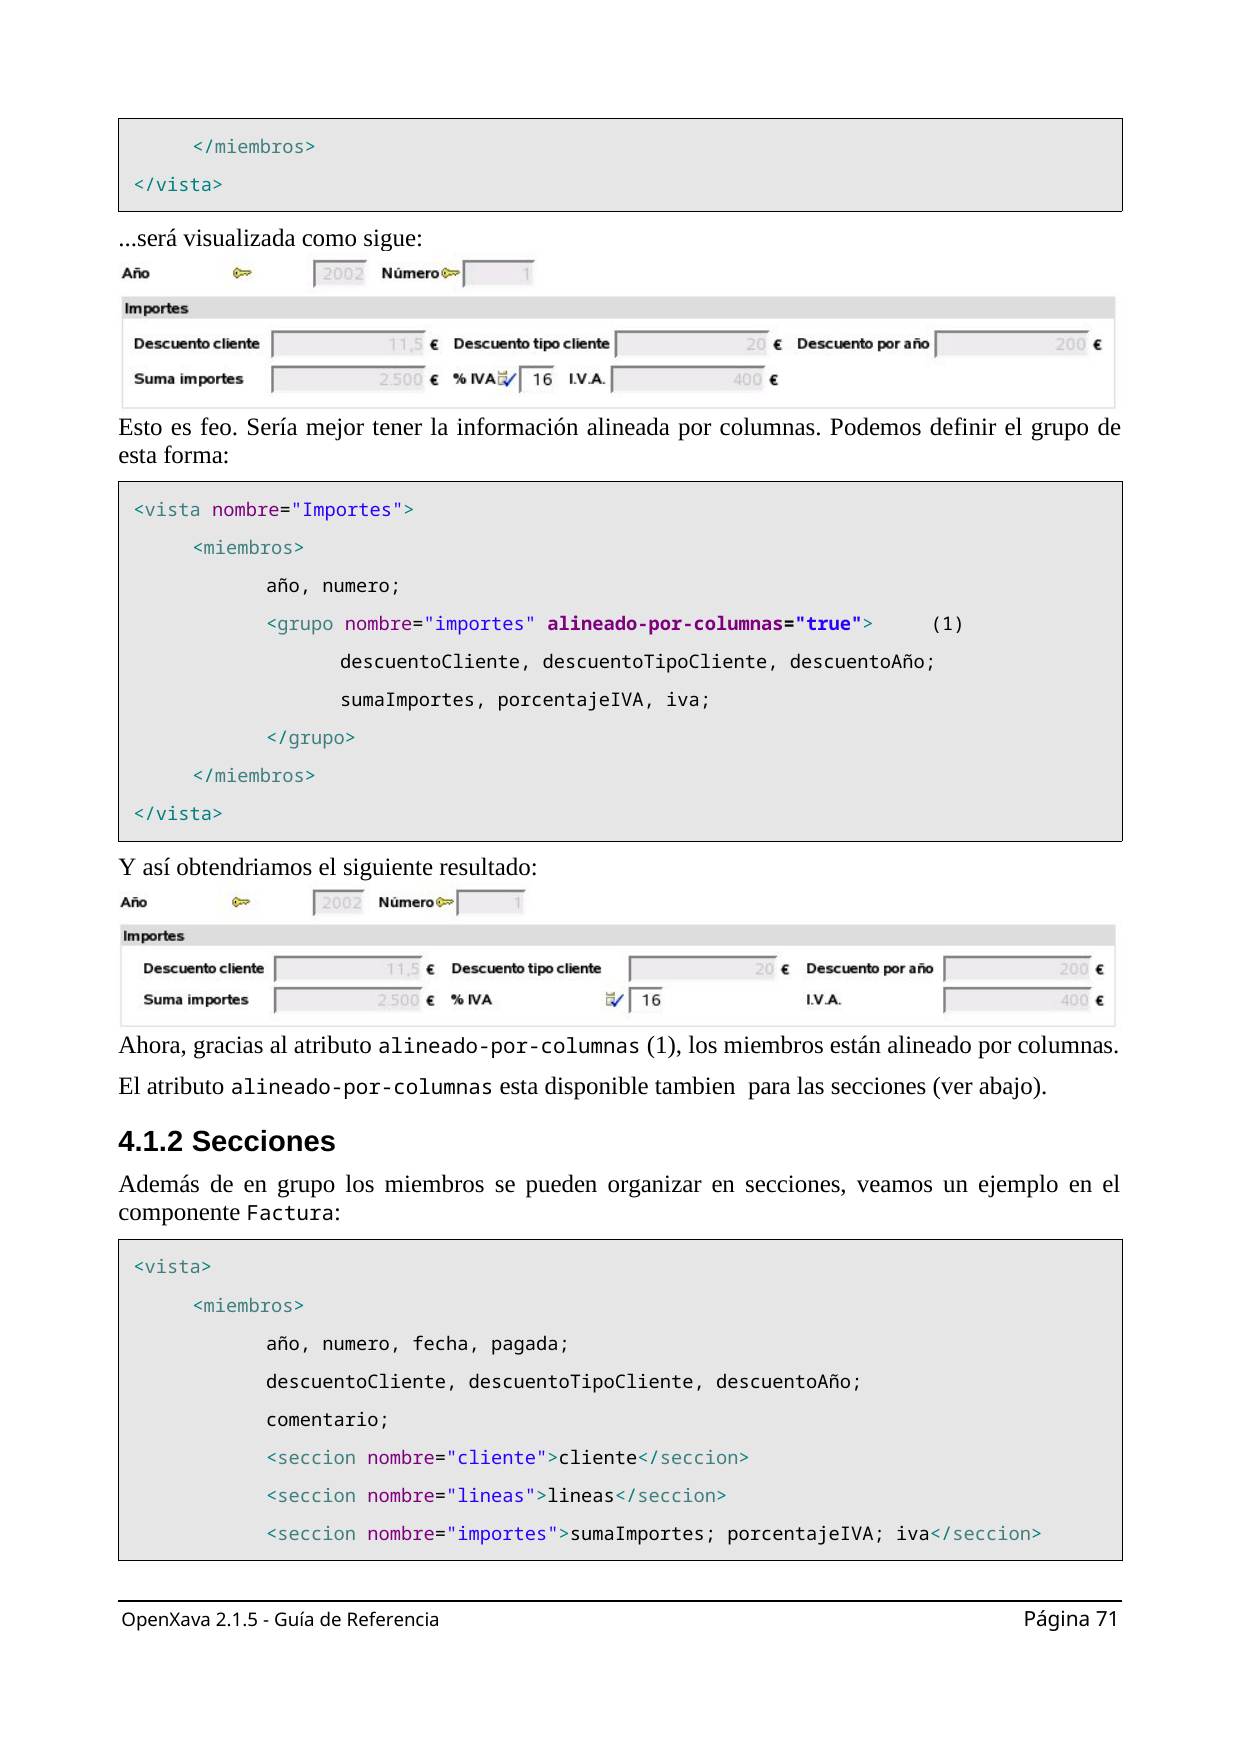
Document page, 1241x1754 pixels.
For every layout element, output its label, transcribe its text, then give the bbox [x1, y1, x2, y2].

text sumaImportes, porcentajeIVA, iva; [119, 672, 1122, 709]
text <grupo nombre="importes" alineado-por-columnas="true"> (1) [119, 596, 1122, 633]
text año, numero; [119, 557, 1122, 596]
text <vista nombre="Importes"> [119, 482, 1122, 519]
text <seccion nombre="lineas">lineas</seccion> [119, 1467, 1122, 1505]
text </miembros> [119, 119, 1122, 156]
text <seccion nombre="cliente">cliente</seccion> [119, 1429, 1122, 1467]
text Además de en grupo los miembros se pueden organizar en secciones, veamos un ejemplo en el componente Factura: [118, 1171, 1122, 1227]
text Esto es feo. Sería mejor tener la información alineada por columnas. Podemos definir el grupo de esta forma: [118, 414, 1122, 469]
text descuentoCliente, descuentoTipoCliente, descuentoAño; [119, 1353, 1122, 1391]
text El atributo alineado-por-columnas esta disponible tambien para las secciones (ver abajo). [118, 1072, 1122, 1100]
text Y así obtendriamos el siguiente resultado: [118, 853, 1122, 881]
text comentario; [119, 1391, 1122, 1429]
text <miembros> [119, 519, 1122, 557]
text <vista> [119, 1240, 1122, 1277]
text <miembros> [119, 1277, 1122, 1315]
text año, numero, fecha, pagada; [119, 1315, 1122, 1353]
text Ahora, gracias al atributo alineado-por-columnas (1), los miembros están alineado por columnas. [118, 1032, 1122, 1060]
text <seccion nombre="importes">sumaImportes; porcentajeIVA; iva</seccion> [119, 1505, 1122, 1560]
text descuentoCliente, descuentoTipoCliente, descuentoAño; [119, 633, 1122, 672]
text ...será visualizada como sigue: [118, 224, 1122, 251]
picture [118, 881, 1122, 1032]
text </vista> [119, 156, 1122, 211]
picture [118, 251, 1122, 414]
subtitle Secciones [118, 1125, 1122, 1158]
text </grupo> [119, 709, 1122, 748]
text </vista> [119, 786, 1122, 841]
text </miembros> [119, 748, 1122, 786]
